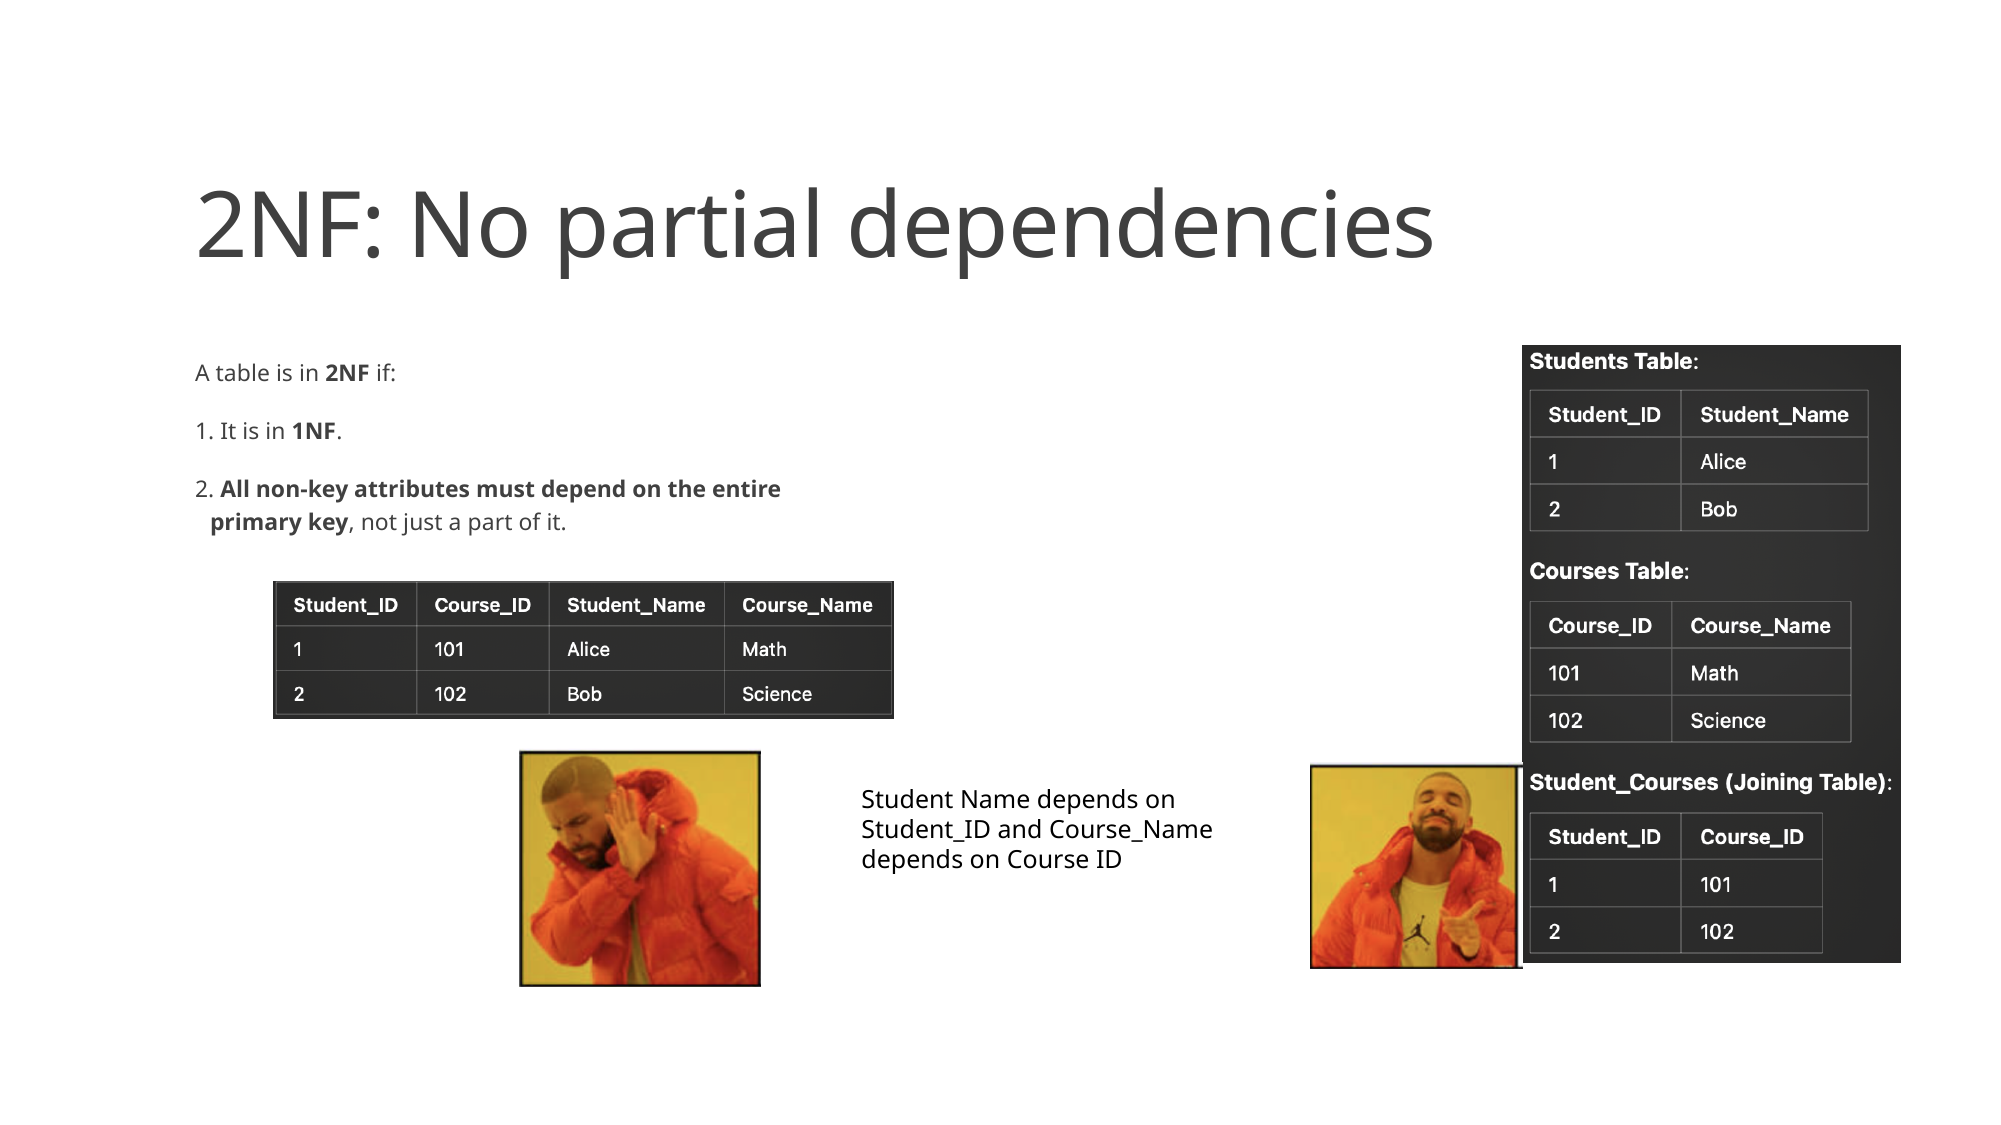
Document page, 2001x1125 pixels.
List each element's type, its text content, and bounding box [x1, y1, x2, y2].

picture [519, 748, 761, 987]
title 2NF: No partial dependencies [180, 47, 1831, 286]
text_box Student Name depends on Student_ID and Course_Name depends on Course ID [846, 776, 1264, 883]
picture [273, 581, 894, 719]
list A table is in 2NF if: 1. It is in 1NF. 2. All non-key attributes must depend on the entire primary key, not just a part of it. [180, 345, 801, 963]
picture [1310, 345, 1901, 969]
